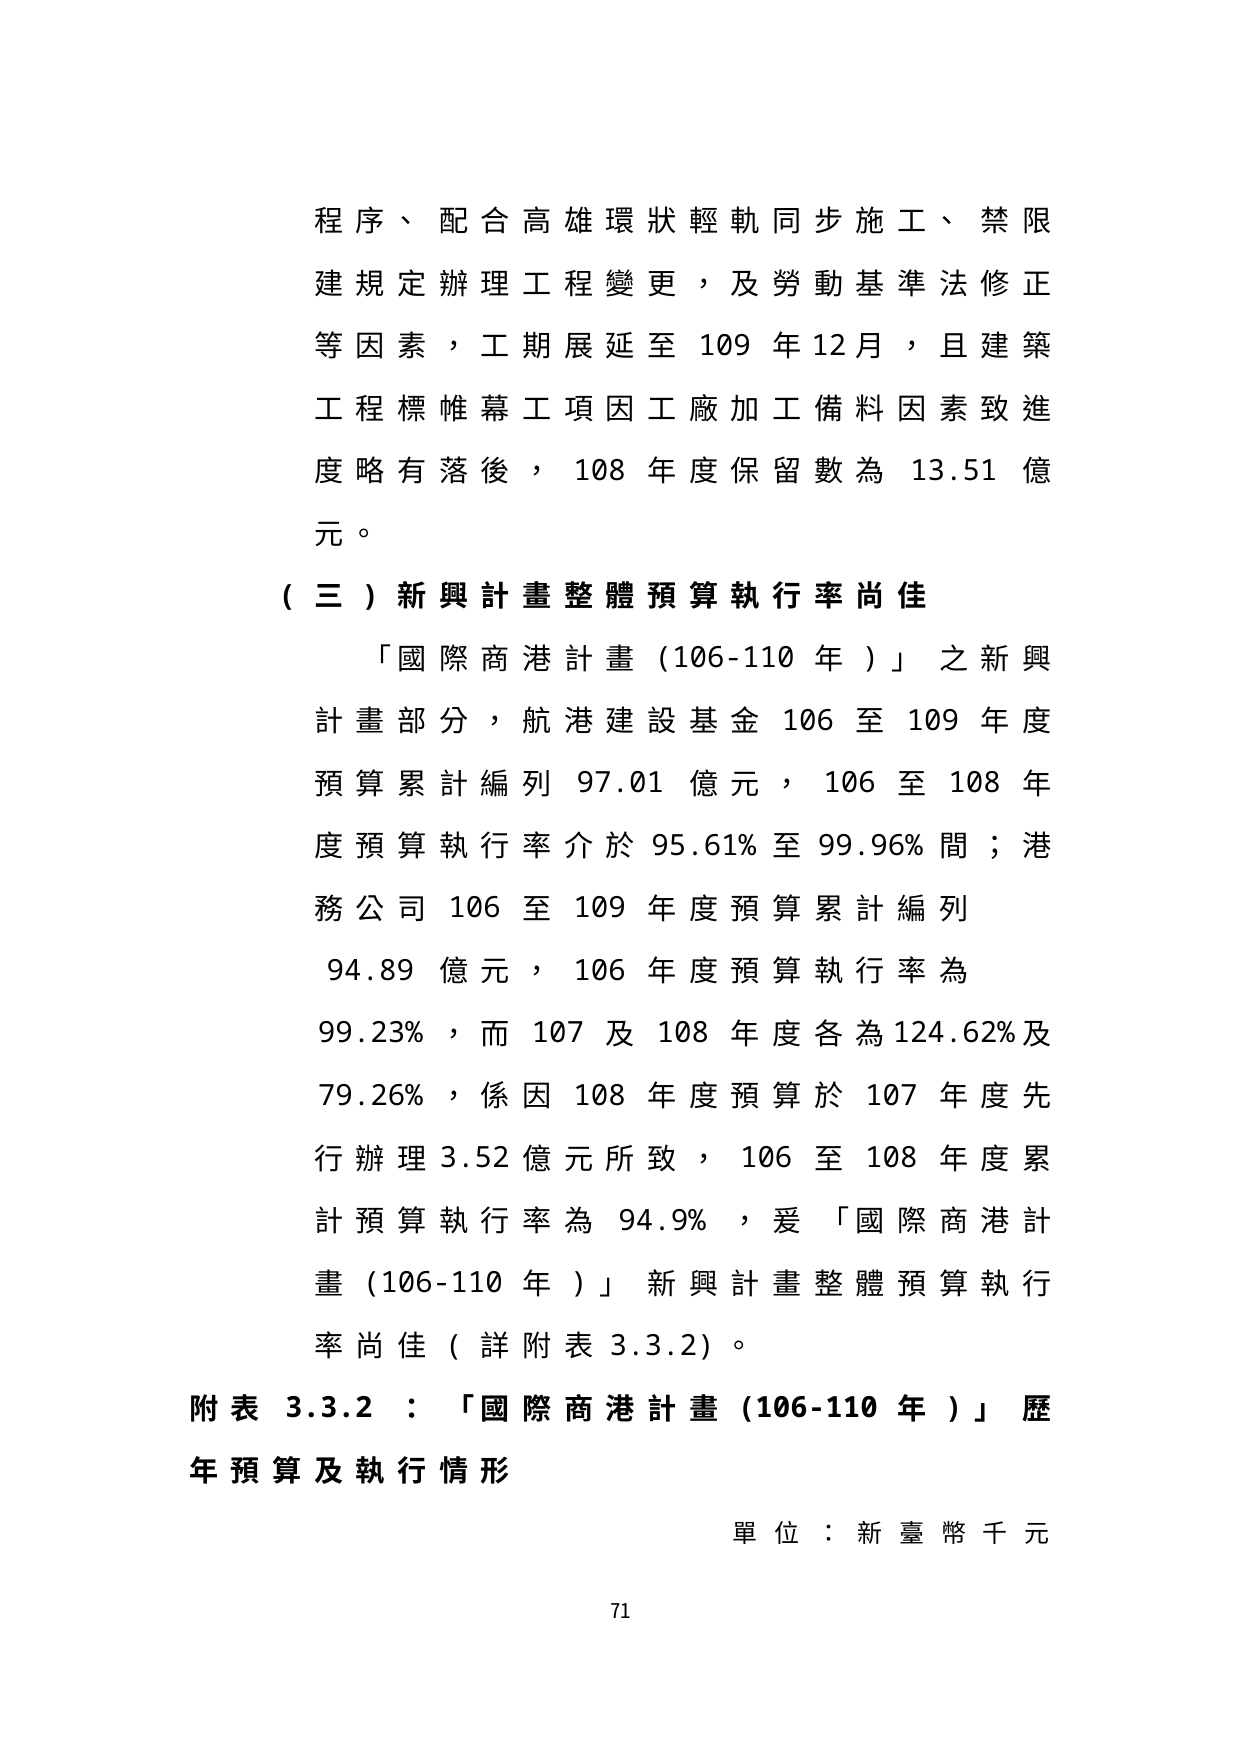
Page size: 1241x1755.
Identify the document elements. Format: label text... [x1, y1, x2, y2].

text 附表3.3.2：「國際商港計畫(106-110年)」歷年預算及執行情形 [183, 1365, 1058, 1490]
text 「國際商港計畫(106-110年)」之新興計畫部分，航港建設基金106至109年度預算累計編列97.01億元，106至108年度預算執行率介於95.61%至99.96%間；港務公司106至109年度預算累計編列94.89億元，106年度預算執行率為99.23%，而107及108年度各為124.62%及79.26%，係因108年度預算於107年度先行辦理3.52億元所致，106至108年度累計預算執行率為94.9%，爰「國際商港計畫(106-110年)」新興計畫整體預算執行率尚佳(詳附表3.3.2)。 [271, 615, 1058, 1365]
text 單位：新臺幣千元 [241, 1490, 1058, 1552]
text 程序、配合高雄環狀輕軌同步施工、禁限建規定辦理工程變更，及勞動基準法修正等因素，工期展延至109年12月，且建築工程標帷幕工項因工廠加工備料因素致進度略有落後，108年度保留數為13.51億元。 [271, 177, 1058, 552]
text (三)新興計畫整體預算執行率尚佳 [242, 552, 1058, 615]
